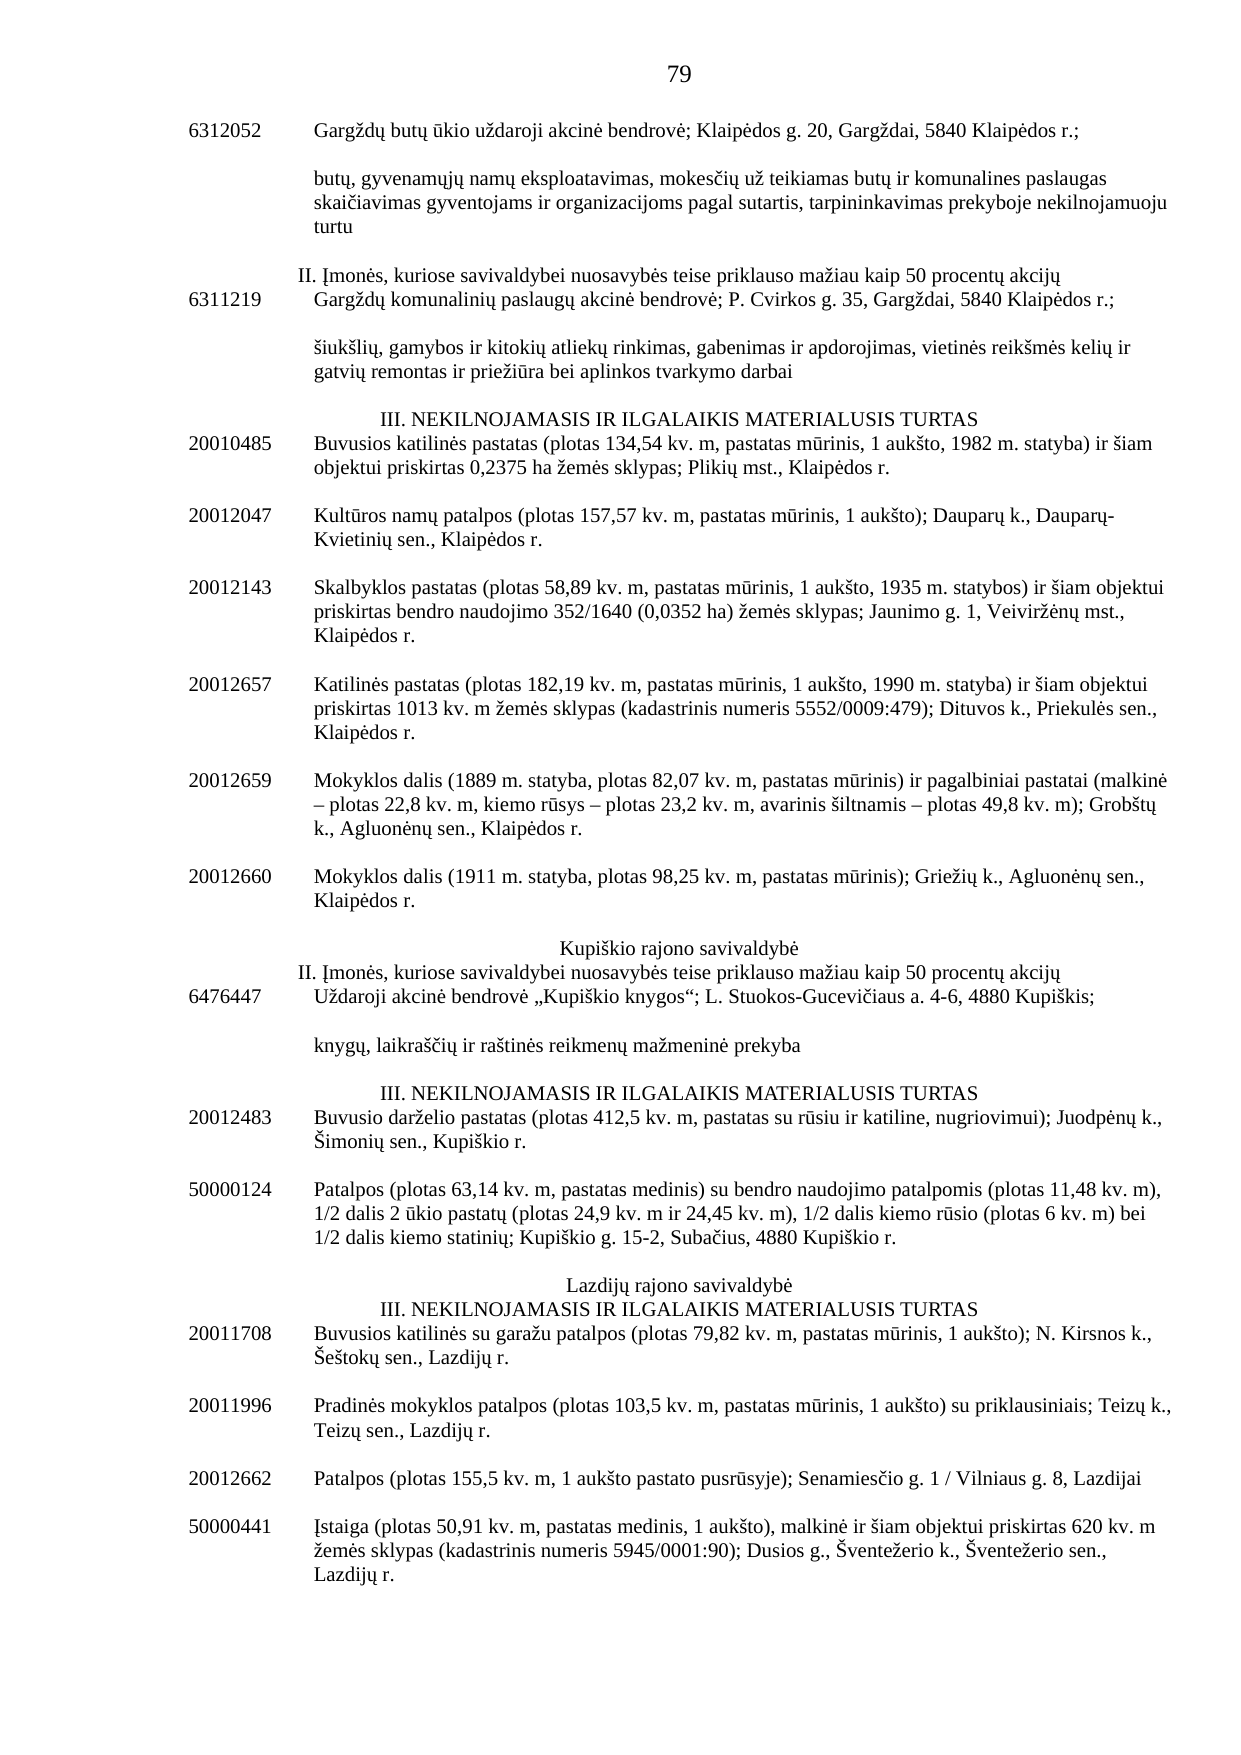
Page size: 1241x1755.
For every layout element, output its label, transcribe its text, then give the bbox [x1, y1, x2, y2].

table_cell III. Nekilnojamasis ir ilgalaikis materialusis turtas [177, 1081, 1181, 1105]
table_cell 20012143 [177, 575, 308, 647]
table_cell Buvusios katilinės su garažu patalpos (plotas 79,82 kv. m, pastatas mūrinis, 1 aukšto); N. Kirsnos k., Šeštokų sen., Lazdijų r. [308, 1321, 1181, 1369]
table_cell II. Įmonės, kuriose savivaldybei nuosavybės teise priklauso mažiau kaip 50 procentų akcijų [177, 263, 1181, 287]
table_cell 20010485 [177, 431, 308, 479]
table_cell 20012662 [177, 1466, 308, 1490]
table_cell 20011708 [177, 1321, 308, 1369]
table_cell [177, 551, 1181, 575]
table_cell Mokyklos dalis (1889 m. statyba, plotas 82,07 kv. m, pastatas mūrinis) ir pagalbiniai pastatai (malkinė – plotas 22,8 kv. m, kiemo rūsys – plotas 23,2 kv. m, avarinis šiltnamis – plotas 49,8 kv. m); Grobštų k., Agluonėnų sen., Klaipėdos r. [308, 768, 1181, 840]
table_cell 6312052 [177, 118, 308, 238]
table_cell 20012660 [177, 864, 308, 912]
table_cell [177, 1153, 1181, 1177]
table_cell Lazdijų rajono savivaldybė [177, 1273, 1181, 1297]
table_cell 6476447 [177, 984, 308, 1057]
table_cell Kultūros namų patalpos (plotas 157,57 kv. m, pastatas mūrinis, 1 aukšto); Dauparų k., Dauparų-Kvietinių sen., Klaipėdos r. [308, 503, 1181, 551]
table_cell [177, 648, 1181, 672]
table_cell [177, 1490, 1181, 1514]
table_cell [177, 840, 1181, 864]
table_cell [177, 912, 1181, 936]
table_cell Gargždų butų ūkio uždaroji akcinė bendrovė; Klaipėdos g. 20, Gargždai, 5840 Klaipėdos r.; butų, gyvenamųjų namų eksploatavimas, mokesčių už teikiamas butų ir komunalines paslaugas skaičiavimas gyventojams ir organizacijoms pagal sutartis, tarpininkavimas prekyboje nekilnojamuoju turtu [308, 118, 1181, 238]
table_cell [177, 1369, 1181, 1393]
table_cell Mokyklos dalis (1911 m. statyba, plotas 98,25 kv. m, pastatas mūrinis); Griežių k., Agluonėnų sen., Klaipėdos r. [308, 864, 1181, 912]
table_cell 50000441 [177, 1514, 308, 1586]
table_cell [177, 1249, 1181, 1273]
table_cell Skalbyklos pastatas (plotas 58,89 kv. m, pastatas mūrinis, 1 aukšto, 1935 m. statybos) ir šiam objektui priskirtas bendro naudojimo 352/1640 (0,0352 ha) žemės sklypas; Jaunimo g. 1, Veiviržėnų mst., Klaipėdos r. [308, 575, 1181, 647]
table_cell 20012483 [177, 1105, 308, 1153]
table_cell Gargždų komunalinių paslaugų akcinė bendrovė; P. Cvirkos g. 35, Gargždai, 5840 Klaipėdos r.; šiukšlių, gamybos ir kitokių atliekų rinkimas, gabenimas ir apdorojimas, vietinės reikšmės kelių ir gatvių remontas ir priežiūra bei aplinkos tvarkymo darbai [308, 287, 1181, 383]
table_cell III. Nekilnojamasis ir ilgalaikis materialusis turtas [177, 1297, 1181, 1321]
table_cell III. Nekilnojamasis ir ilgalaikis materialusis turtas [177, 407, 1181, 431]
table_cell Patalpos (plotas 63,14 kv. m, pastatas medinis) su bendro naudojimo patalpomis (plotas 11,48 kv. m), 1/2 dalis 2 ūkio pastatų (plotas 24,9 kv. m ir 24,45 kv. m), 1/2 dalis kiemo rūsio (plotas 6 kv. m) bei 1/2 dalis kiemo statinių; Kupiškio g. 15-2, Subačius, 4880 Kupiškio r. [308, 1177, 1181, 1249]
table_cell [177, 239, 1181, 262]
table_cell [177, 744, 1181, 768]
table_cell 50000124 [177, 1177, 308, 1249]
table_cell 20012657 [177, 672, 308, 744]
table_cell [177, 1442, 1181, 1466]
table_cell [177, 479, 1181, 503]
table_cell Buvusio darželio pastatas (plotas 412,5 kv. m, pastatas su rūsiu ir katiline, nugriovimui); Juodpėnų k., Šimonių sen., Kupiškio r. [308, 1105, 1181, 1153]
table_cell 6311219 [177, 287, 308, 383]
table_cell 20011996 [177, 1394, 308, 1442]
table_cell Įstaiga (plotas 50,91 kv. m, pastatas medinis, 1 aukšto), malkinė ir šiam objektui priskirtas 620 kv. m žemės sklypas (kadastrinis numeris 5945/0001:90); Dusios g., Šventežerio k., Šventežerio sen., Lazdijų r. [308, 1514, 1181, 1586]
table_cell [177, 383, 1181, 407]
table_cell 20012659 [177, 768, 308, 840]
table_cell Kupiškio rajono savivaldybė [177, 936, 1181, 960]
table_cell [177, 1586, 1181, 1610]
table_cell II. Įmonės, kuriose savivaldybei nuosavybės teise priklauso mažiau kaip 50 procentų akcijų [177, 960, 1181, 984]
table_cell Katilinės pastatas (plotas 182,19 kv. m, pastatas mūrinis, 1 aukšto, 1990 m. statyba) ir šiam objektui priskirtas 1013 kv. m žemės sklypas (kadastrinis numeris 5552/0009:479); Dituvos k., Priekulės sen., Klaipėdos r. [308, 672, 1181, 744]
table_cell Patalpos (plotas 155,5 kv. m, 1 aukšto pastato pusrūsyje); Senamiesčio g. 1 / Vilniaus g. 8, Lazdijai [308, 1466, 1181, 1490]
table_cell Uždaroji akcinė bendrovė „Kupiškio knygos“; L. Stuokos-Gucevičiaus a. 4-6, 4880 Kupiškis; knygų, laikraščių ir raštinės reikmenų mažmeninė prekyba [308, 984, 1181, 1057]
table_cell Pradinės mokyklos patalpos (plotas 103,5 kv. m, pastatas mūrinis, 1 aukšto) su priklausiniais; Teizų k., Teizų sen., Lazdijų r. [308, 1394, 1181, 1442]
table_cell 20012047 [177, 503, 308, 551]
table_cell Buvusios katilinės pastatas (plotas 134,54 kv. m, pastatas mūrinis, 1 aukšto, 1982 m. statyba) ir šiam objektui priskirtas 0,2375 ha žemės sklypas; Plikių mst., Klaipėdos r. [308, 431, 1181, 479]
table_cell [177, 1057, 1181, 1081]
